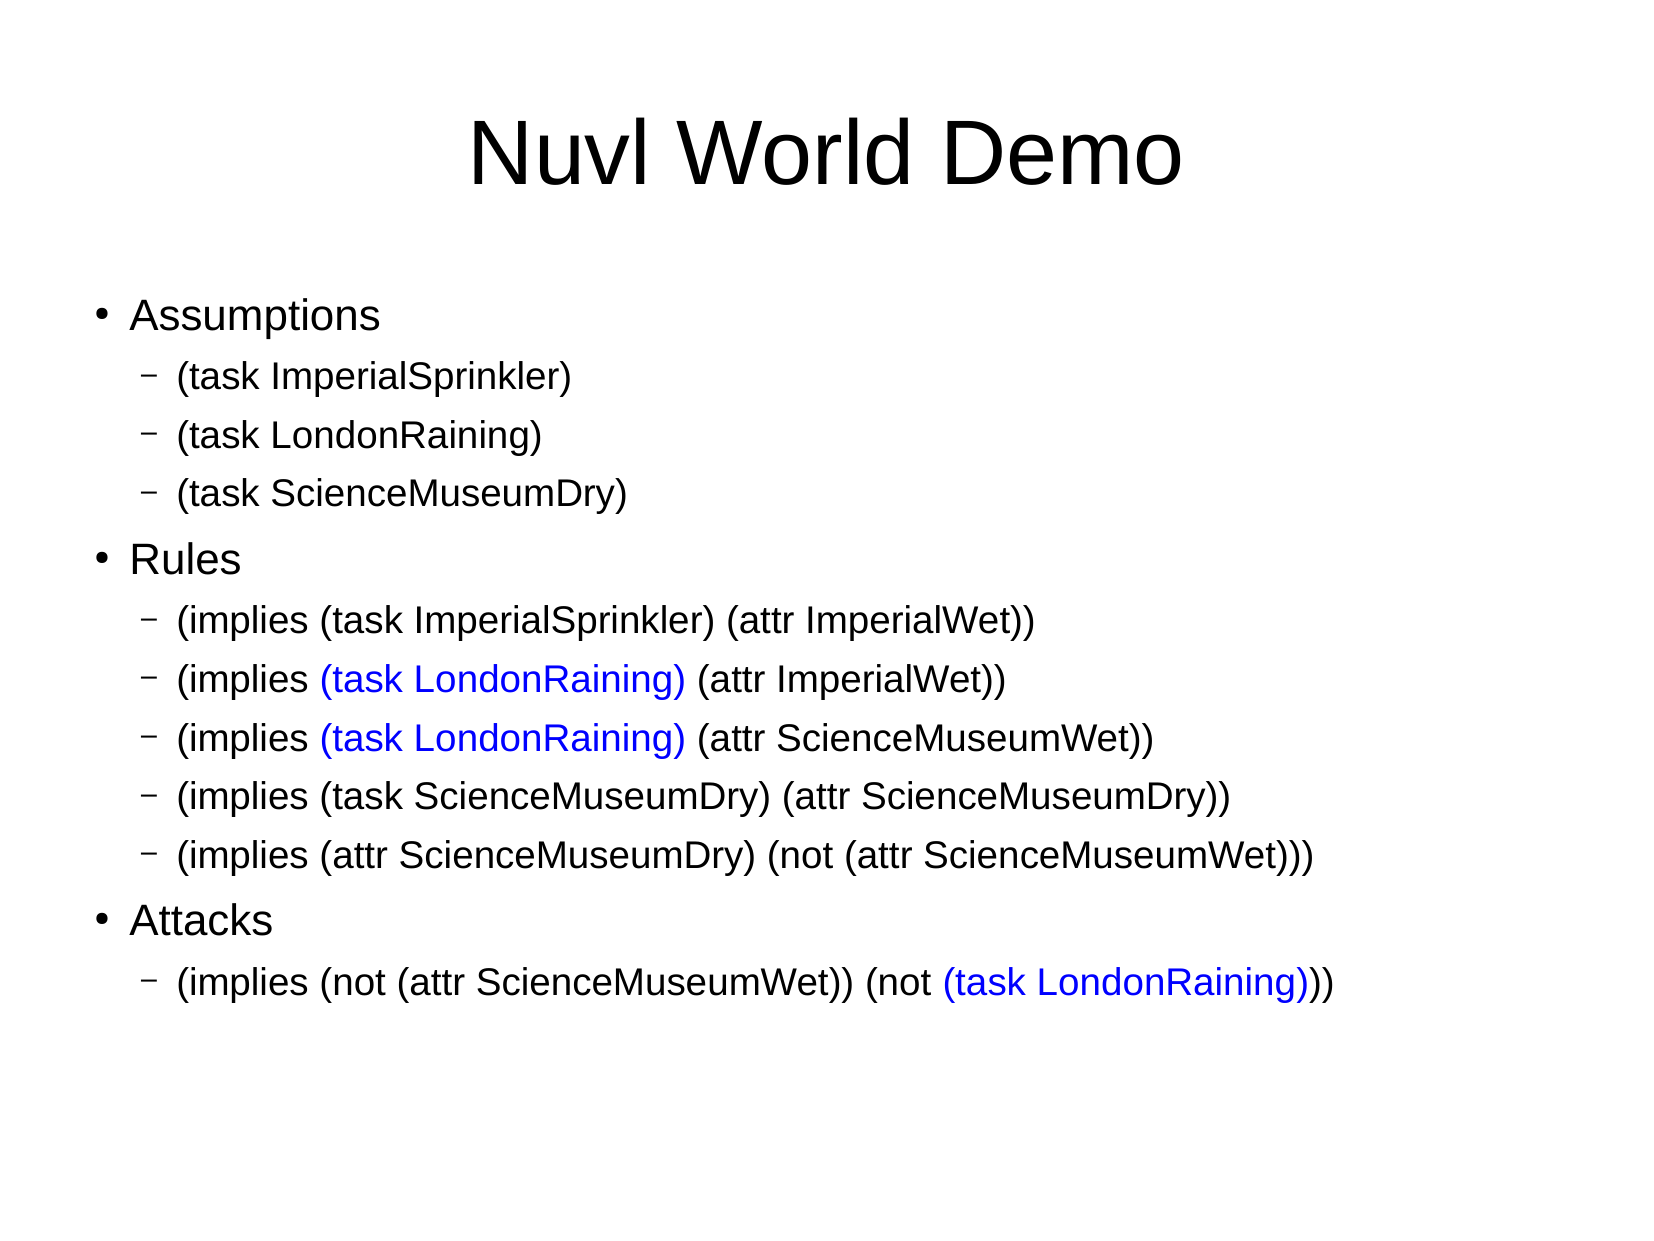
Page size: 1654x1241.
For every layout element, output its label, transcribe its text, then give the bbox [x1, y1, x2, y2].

list Assumptions (task ImperialSprinkler) (task LondonRaining) (task ScienceMuseumDry) Rules (implies (task ImperialSprinkler) (attr ImperialWet)) (implies (task LondonRaining) (attr ImperialWet)) (implies (task LondonRaining) (attr ScienceMuseumWet)) (implies (task ScienceMuseumDry) (attr ScienceMuseumDry)) (implies (attr ScienceMuseumDry) (not (attr ScienceMuseumWet))) Attacks (implies (not (attr ScienceMuseumWet)) (not (task LondonRaining))) [82, 290, 1571, 1010]
title Nuvl World Demo [82, 49, 1571, 257]
